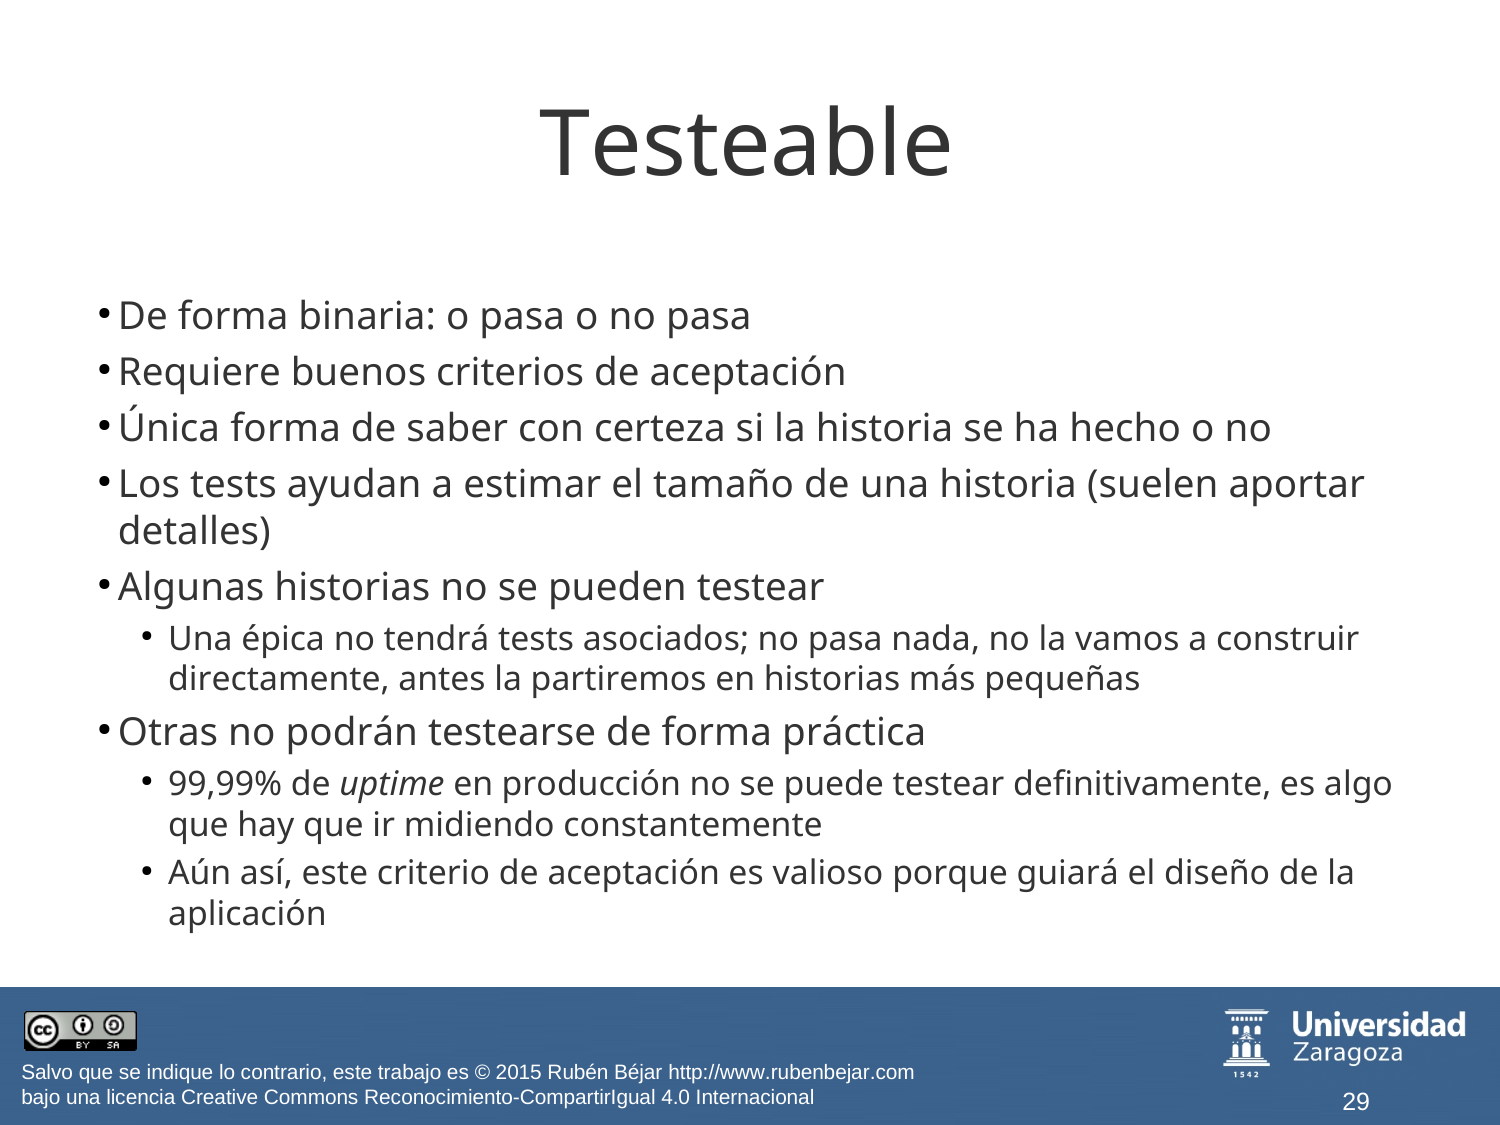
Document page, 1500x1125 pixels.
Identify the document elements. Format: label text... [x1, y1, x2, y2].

picture [0, 987, 1500, 1125]
list De forma binaria: o pasa o no pasa Requiere buenos criterios de aceptación Única forma de saber con certeza si la historia se ha hecho o no Los tests ayudan a estimar el tamaño de una historia (suelen aportar detalles) Algunas historias no se pueden testear Una épica no tendrá tests asociados; no pasa nada, no la vamos a construir directamente, antes la partiremos en historias más pequeñas Otras no podrán testearse de forma práctica 99,99% de uptime en producción no se puede testear definitivamente, es algo que hay que ir midiendo constantemente Aún así, este criterio de aceptación es valioso porque guiará el diseño de la aplicación [82, 283, 1418, 957]
title Testeable [74, 21, 1420, 257]
